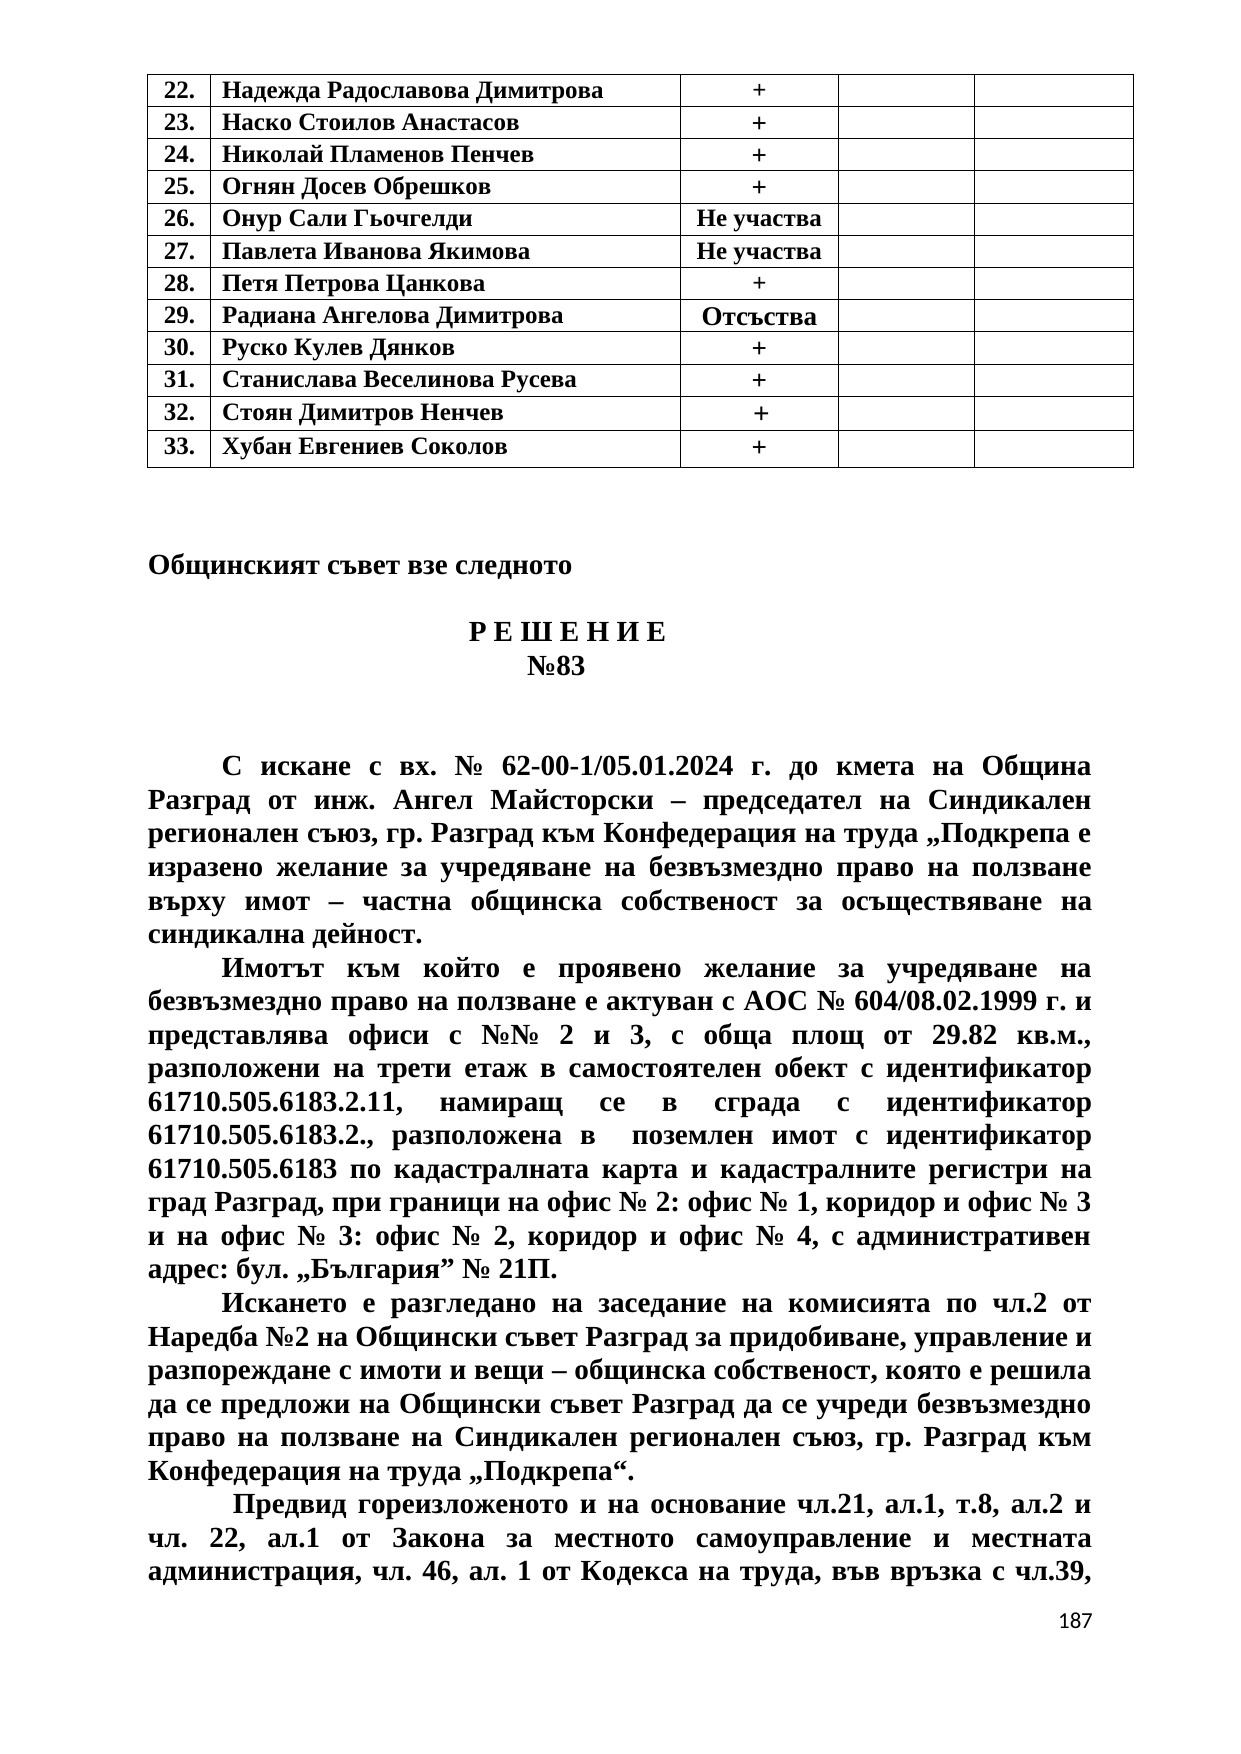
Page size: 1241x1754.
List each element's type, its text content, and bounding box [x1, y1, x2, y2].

table_cell 25. [148, 171, 210, 202]
table_cell [975, 332, 1133, 363]
table_cell + [681, 431, 838, 467]
text Искането е разгледано на заседание на комисията по чл.2 от Наредба №2 на Общински съвет Разград за придобиване, управление и разпореждане с имоти и вещи – общинска собственост, която е решила да се предложи на Общински съвет Разград да се учреди безвъзмездно право на ползване на Синдикален регионален съюз, гр. Разград към Конфедерация на труда „Подкрепа“. [148, 1285, 1093, 1486]
table_cell [839, 75, 974, 106]
table_cell + [681, 75, 838, 106]
table_cell 23. [148, 107, 210, 138]
table_cell 22. [148, 75, 210, 106]
table_cell + [681, 171, 838, 202]
table_cell [839, 236, 974, 267]
table_cell + [681, 397, 838, 430]
table_cell 32. [148, 397, 210, 430]
table_cell 33. [148, 431, 210, 467]
table_cell [839, 268, 974, 299]
table_cell Радиана Ангелова Димитрова [211, 300, 680, 331]
table_cell [975, 268, 1133, 299]
table_cell Наско Стоилов Анастасов [211, 107, 680, 138]
table_cell + [681, 365, 838, 396]
table_cell Не участва [681, 236, 838, 267]
table_cell Станислава Веселинова Русева [211, 365, 680, 396]
table_cell Надежда Радославова Димитрова [211, 75, 680, 106]
table_cell [975, 75, 1133, 106]
table_cell Руско Кулев Дянков [211, 332, 680, 363]
table_cell [839, 204, 974, 235]
table_cell Огнян Досев Обрешков [211, 171, 680, 202]
table_cell Павлета Иванова Якимова [211, 236, 680, 267]
table_cell [975, 139, 1133, 170]
subtitle №83 [148, 648, 1093, 681]
table_cell Отсъства [681, 300, 838, 331]
table_cell [839, 300, 974, 331]
table_cell 29. [148, 300, 210, 331]
table_cell 28. [148, 268, 210, 299]
table_cell [975, 431, 1133, 467]
table_cell + [681, 332, 838, 363]
text Имотът към който е проявено желание за учредяване на безвъзмездно право на ползване е актуван с АОС № 604/08.02.1999 г. и представлява офиси с №№ 2 и 3, с обща площ от 29.82 кв.м., разположени на трети етаж в самостоятелен обект с идентификатор 61710.505.6183.2.11, намиращ се в сграда с идентификатор 61710.505.6183.2., разположена в поземлен имот с идентификатор 61710.505.6183 по кадастралната карта и кадастралните регистри на град Разград, при граници на офис № 2: офис № 1, коридор и офис № 3 и на офис № 3: офис № 2, коридор и офис № 4, с административен адрес: бул. „България” № 21П. [148, 950, 1093, 1285]
text С искане с вх. № 62-00-1/05.01.2024 г. до кмета на Община Разград от инж. Ангел Майсторски – председател на Синдикален регионален съюз, гр. Разград към Конфедерация на труда „Подкрепа е изразено желание за учредяване на безвъзмездно право на ползване върху имот – частна общинска собственост за осъществяване на синдикална дейност. [148, 748, 1093, 950]
table_cell [839, 332, 974, 363]
table_cell Не участва [681, 204, 838, 235]
table_cell + [681, 107, 838, 138]
table_cell [839, 139, 974, 170]
table_cell [975, 397, 1133, 430]
text Предвид гореизложеното и на основание чл.21, ал.1, т.8, ал.2 и чл. 22, ал.1 от Закона за местното самоуправление и местната администрация, чл. 46, ал. 1 от Кодекса на труда, във връзка с чл.39, [148, 1486, 1093, 1587]
table_cell 24. [148, 139, 210, 170]
subtitle Общинският съвет взе следното [148, 547, 1093, 581]
table_cell [839, 171, 974, 202]
table_cell [975, 236, 1133, 267]
table_cell + [681, 139, 838, 170]
table_cell [975, 365, 1133, 396]
table_cell [975, 204, 1133, 235]
table_cell 31. [148, 365, 210, 396]
table_cell Петя Петрова Цанкова [211, 268, 680, 299]
table_cell [839, 107, 974, 138]
table_cell Хубан Евгениев Соколов [211, 431, 680, 467]
table_cell [975, 300, 1133, 331]
table_cell [839, 431, 974, 467]
table_cell + [681, 268, 838, 299]
table_cell [839, 365, 974, 396]
table_cell [975, 107, 1133, 138]
table_cell Стоян Димитров Ненчев [211, 397, 680, 430]
table_cell 30. [148, 332, 210, 363]
table_cell Николай Пламенов Пенчев [211, 139, 680, 170]
table_cell 27. [148, 236, 210, 267]
table_cell Онур Сали Гьочгелди [211, 204, 680, 235]
table_cell [975, 171, 1133, 202]
table_cell 26. [148, 204, 210, 235]
table_cell [839, 397, 974, 430]
subtitle Р Е Ш Е Н И Е [148, 614, 1093, 648]
